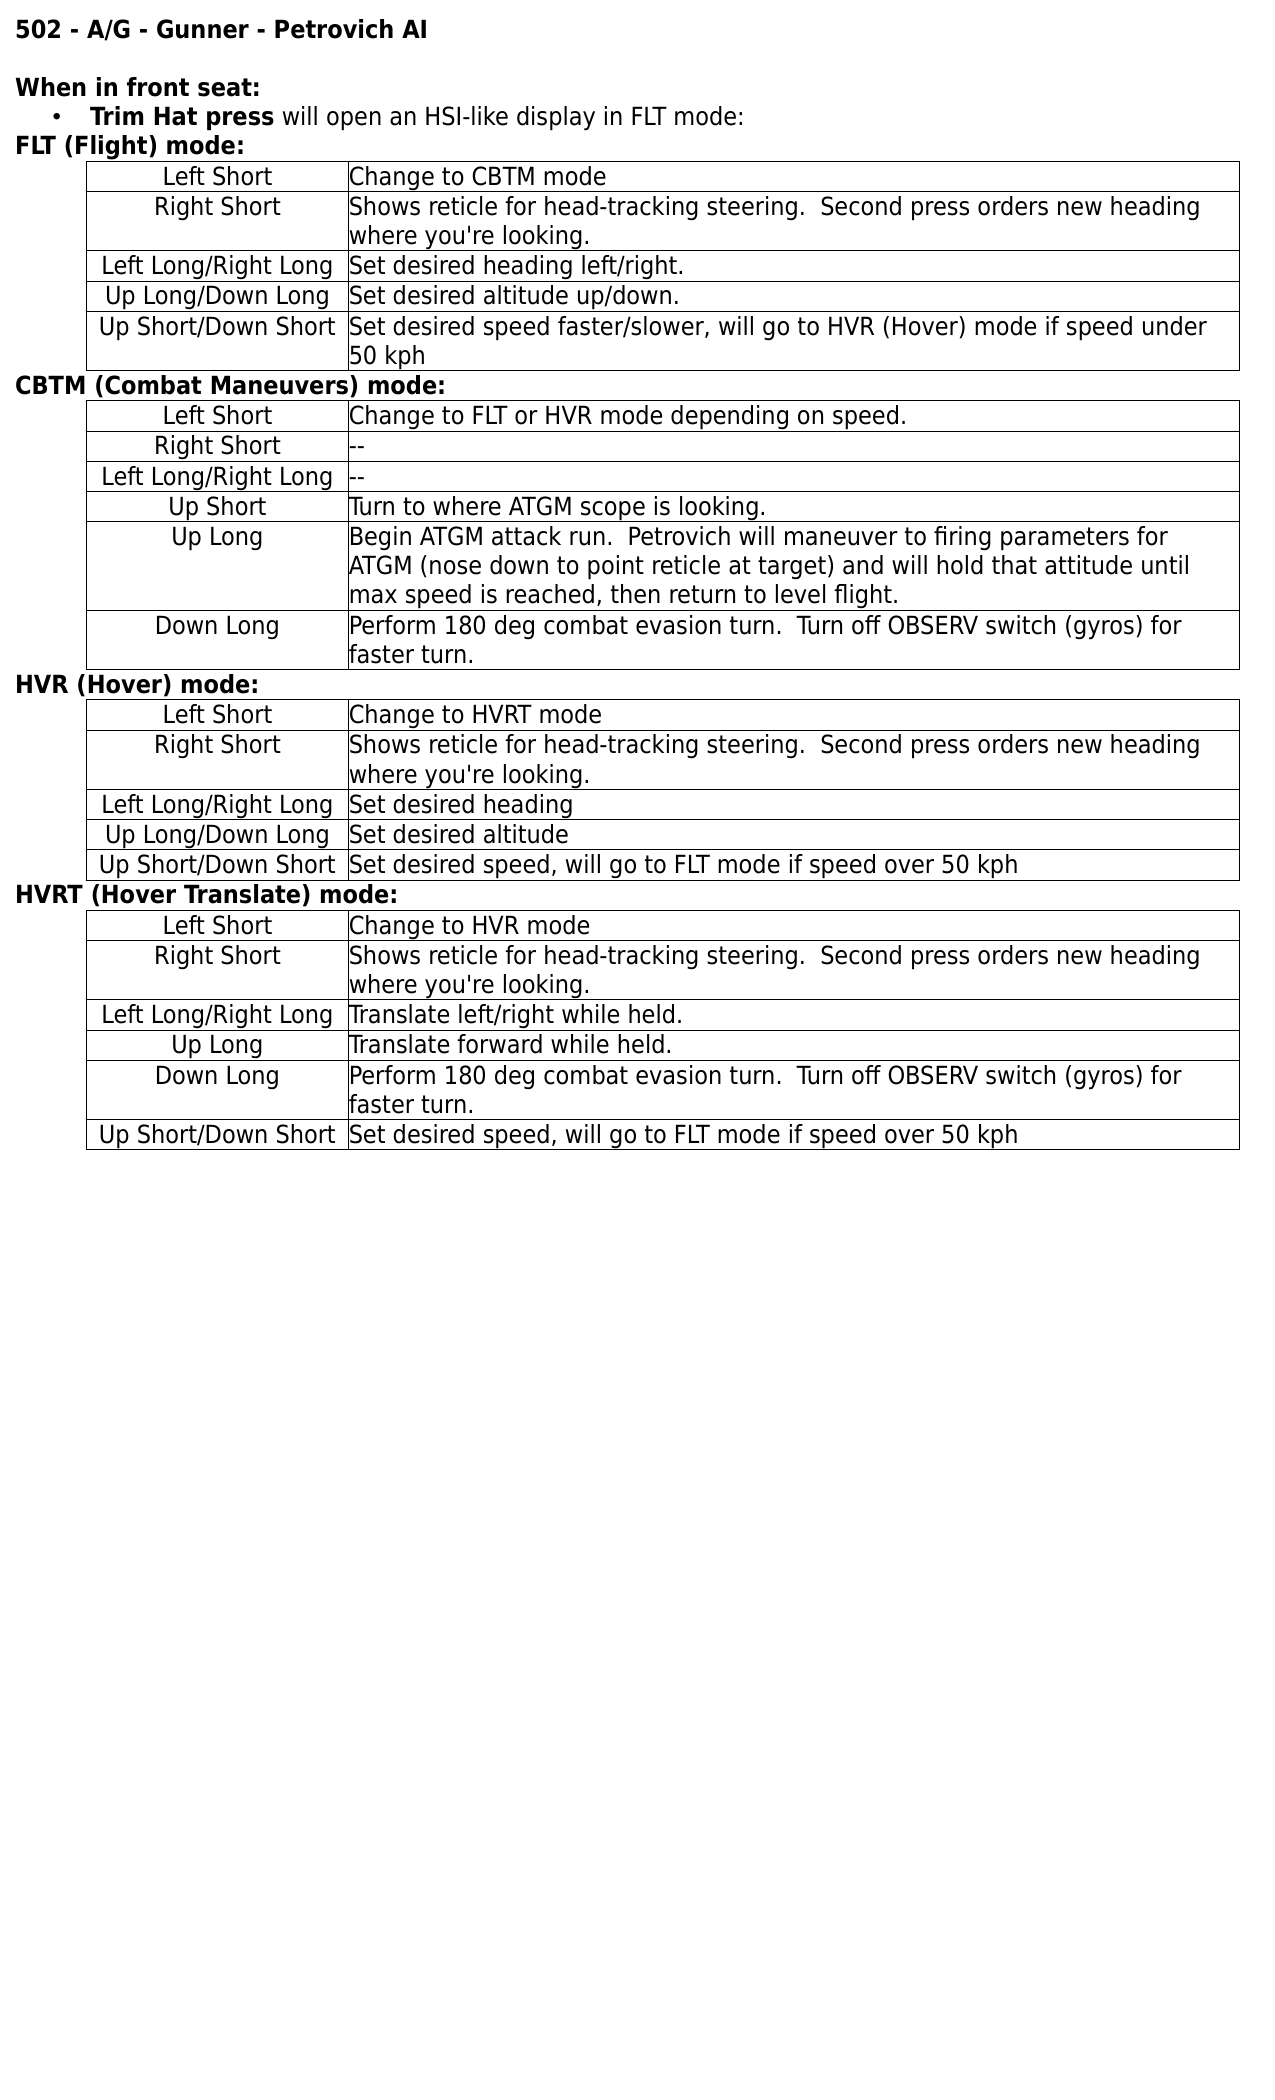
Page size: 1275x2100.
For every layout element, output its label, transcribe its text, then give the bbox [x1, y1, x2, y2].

table_header Left Short [87, 162, 348, 191]
table_cell Translate left/right while held. [349, 1000, 1239, 1029]
table_cell Up Short/Down Short [87, 312, 348, 370]
text FLT (Flight) mode: [15, 132, 1260, 161]
table_cell Up Short [87, 492, 348, 521]
table_cell Set desired speed, will go to FLT mode if speed over 50 kph [349, 1120, 1239, 1149]
table_header Left Short [87, 700, 348, 729]
table_header Left Short [87, 401, 348, 431]
table_header Change to HVRT mode [349, 700, 1239, 729]
text CBTM (Combat Maneuvers) mode: [15, 371, 1260, 400]
table_cell Set desired altitude [349, 820, 1239, 849]
table_cell Begin ATGM attack run. Petrovich will maneuver to firing parameters for ATGM (nose down to point reticle at target) and will hold that attitude until max speed is reached, then return to level flight. [349, 522, 1239, 610]
table_cell Left Long/Right Long [87, 251, 348, 281]
table_cell Translate forward while held. [349, 1031, 1239, 1060]
table_cell Set desired heading left/right. [349, 251, 1239, 281]
table_cell -- [349, 432, 1239, 461]
table_cell Right Short [87, 941, 348, 999]
table_header Change to CBTM mode [349, 162, 1239, 191]
table_header Change to HVR mode [349, 911, 1239, 940]
text 502 - A/G - Gunner - Petrovich AI [15, 15, 1260, 44]
table_cell Up Long [87, 1031, 348, 1060]
table_cell Set desired speed faster/slower, will go to HVR (Hover) mode if speed under 50 kph [349, 312, 1239, 370]
table_cell Right Short [87, 192, 348, 250]
table_cell Left Long/Right Long [87, 462, 348, 491]
table_cell Set desired speed, will go to FLT mode if speed over 50 kph [349, 850, 1239, 879]
table_header Left Short [87, 911, 348, 940]
table_cell Set desired heading [349, 790, 1239, 819]
table_cell Perform 180 deg combat evasion turn. Turn off OBSERV switch (gyros) for faster turn. [349, 1061, 1239, 1119]
text HVR (Hover) mode: [15, 670, 1260, 699]
table_cell Shows reticle for head-tracking steering. Second press orders new heading where you're looking. [349, 192, 1239, 250]
text HVRT (Hover Translate) mode: [15, 881, 1260, 910]
text When in front seat: [15, 73, 1260, 102]
table_header Change to FLT or HVR mode depending on speed. [349, 401, 1239, 431]
table_cell Set desired altitude up/down. [349, 282, 1239, 311]
table_cell Right Short [87, 432, 348, 461]
table_cell Right Short [87, 731, 348, 789]
table_cell -- [349, 462, 1239, 491]
table_cell Perform 180 deg combat evasion turn. Turn off OBSERV switch (gyros) for faster turn. [349, 611, 1239, 669]
table_cell Left Long/Right Long [87, 1000, 348, 1029]
table_cell Up Long [87, 522, 348, 610]
table_cell Up Long/Down Long [87, 820, 348, 849]
table_cell Up Long/Down Long [87, 282, 348, 311]
table_cell Shows reticle for head-tracking steering. Second press orders new heading where you're looking. [349, 731, 1239, 789]
table_cell Shows reticle for head-tracking steering. Second press orders new heading where you're looking. [349, 941, 1239, 999]
table_cell Turn to where ATGM scope is looking. [349, 492, 1239, 521]
list Trim Hat press will open an HSI-like display in FLT mode: [52, 102, 1260, 132]
table_cell Down Long [87, 611, 348, 669]
table_cell Down Long [87, 1061, 348, 1119]
table_cell Left Long/Right Long [87, 790, 348, 819]
table_cell Up Short/Down Short [87, 1120, 348, 1149]
table_cell Up Short/Down Short [87, 850, 348, 879]
